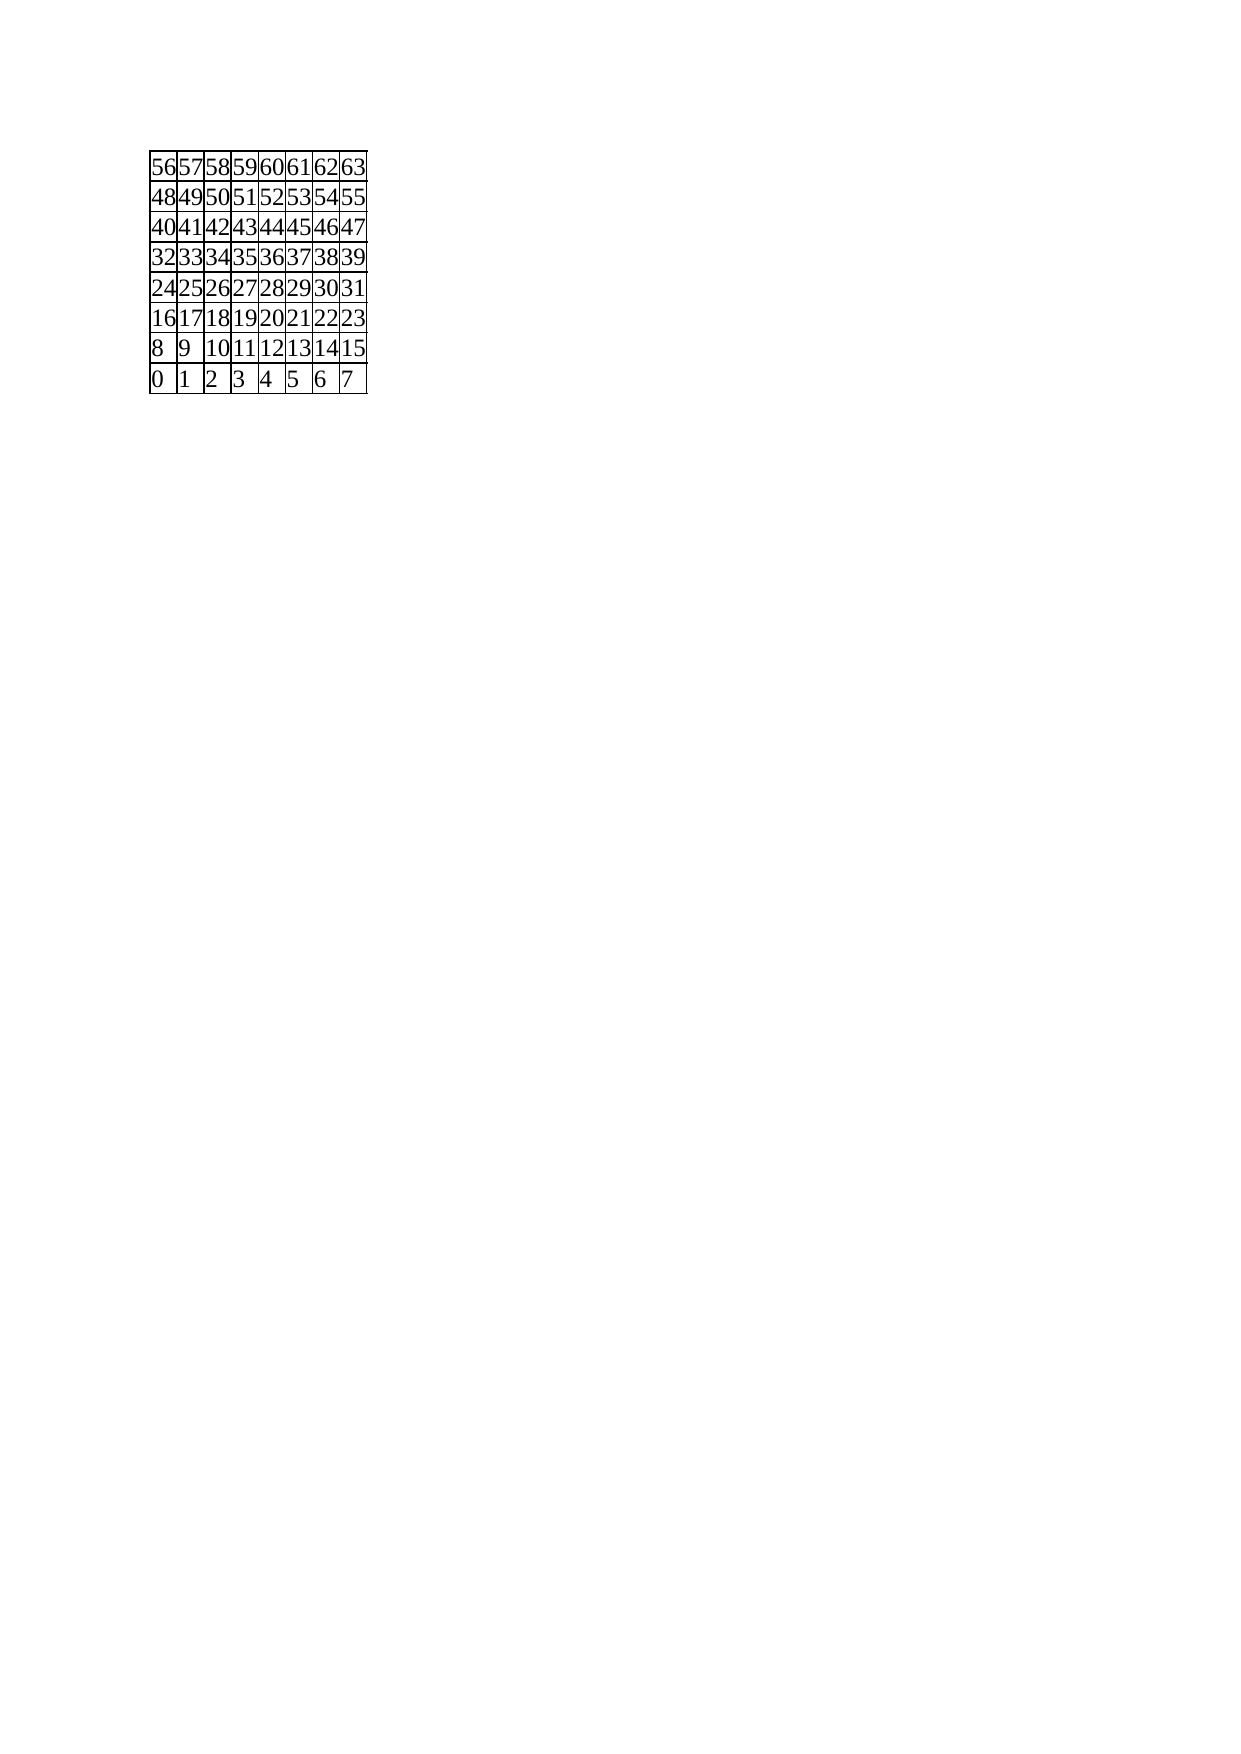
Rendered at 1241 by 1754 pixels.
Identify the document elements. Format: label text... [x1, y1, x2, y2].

table_header 58 [205, 152, 230, 180]
table_cell 0 [151, 364, 176, 392]
table_cell 43 [232, 212, 258, 241]
table_cell 35 [232, 243, 258, 271]
table_cell 21 [286, 303, 312, 332]
table_cell 20 [259, 303, 285, 332]
table_cell 4 [259, 364, 285, 392]
table_cell 41 [178, 212, 203, 241]
table_cell 34 [205, 243, 230, 271]
table_cell 2 [205, 364, 230, 392]
table_cell 12 [259, 333, 285, 362]
table_cell 14 [313, 333, 339, 362]
table_cell 27 [232, 273, 258, 302]
table_cell 7 [340, 364, 366, 392]
table_cell 55 [340, 182, 366, 211]
table_header 59 [232, 152, 258, 180]
table_cell 22 [313, 303, 339, 332]
table_cell 52 [259, 182, 285, 211]
table_cell 10 [205, 333, 230, 362]
table_cell 15 [340, 333, 366, 362]
table_cell 40 [151, 212, 176, 241]
table_cell 1 [178, 364, 203, 392]
table_cell 11 [232, 333, 258, 362]
table_cell 13 [286, 333, 312, 362]
table_cell 18 [205, 303, 230, 332]
table_cell 5 [286, 364, 312, 392]
table_cell 39 [340, 243, 366, 271]
table_cell 44 [259, 212, 285, 241]
table_header 63 [340, 152, 366, 180]
table_cell 47 [340, 212, 366, 241]
table_cell 16 [151, 303, 176, 332]
table_cell 30 [313, 273, 339, 302]
table_cell 37 [286, 243, 312, 271]
table_cell 51 [232, 182, 258, 211]
table_cell 38 [313, 243, 339, 271]
table_cell 45 [286, 212, 312, 241]
table_cell 54 [313, 182, 339, 211]
table_cell 23 [340, 303, 366, 332]
table_cell 3 [232, 364, 258, 392]
table_header 62 [313, 152, 339, 180]
table_cell 53 [286, 182, 312, 211]
table_header 57 [178, 152, 203, 180]
table_cell 36 [259, 243, 285, 271]
table_cell 32 [151, 243, 176, 271]
table_cell 6 [313, 364, 339, 392]
table_cell 28 [259, 273, 285, 302]
table_cell 29 [286, 273, 312, 302]
table_header 56 [151, 152, 176, 180]
table_cell 25 [178, 273, 203, 302]
table_cell 26 [205, 273, 230, 302]
table_cell 8 [151, 333, 176, 362]
table_cell 24 [151, 273, 176, 302]
table_header 61 [286, 152, 312, 180]
table_cell 46 [313, 212, 339, 241]
table_cell 49 [178, 182, 203, 211]
table_header 60 [259, 152, 285, 180]
table_cell 31 [340, 273, 366, 302]
table_cell 33 [178, 243, 203, 271]
table_cell 50 [205, 182, 230, 211]
table_cell 17 [178, 303, 203, 332]
table_cell 19 [232, 303, 258, 332]
table_cell 42 [205, 212, 230, 241]
table_cell 48 [151, 182, 176, 211]
table_cell 9 [178, 333, 203, 362]
